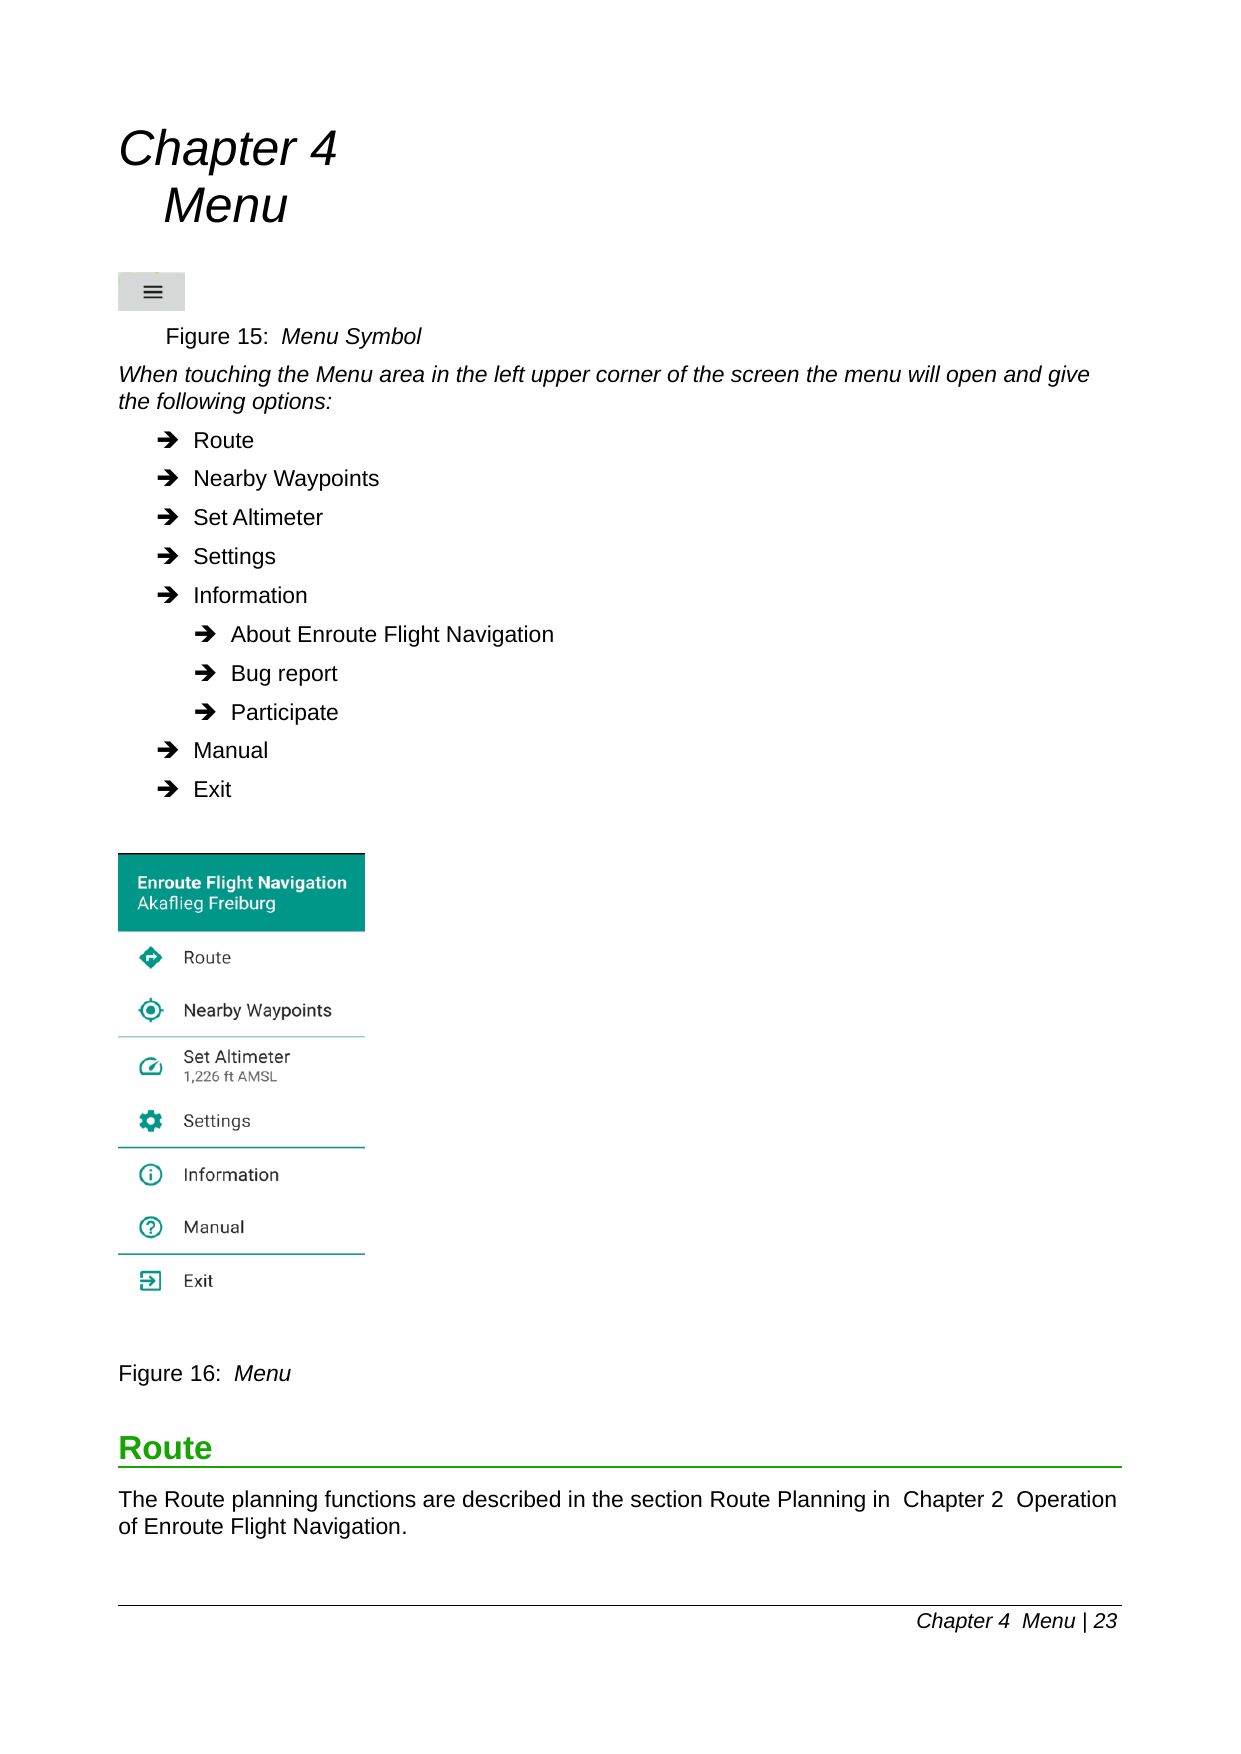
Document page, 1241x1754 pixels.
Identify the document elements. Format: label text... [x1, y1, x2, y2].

subtitle The Route planning functions are described in the section Route Planning in Chapter 2 Operation of Enroute Flight Navigation. [118, 1486, 1122, 1539]
subtitle Bug report [193, 660, 1122, 686]
list Figure 15: Menu Symbol [142, 323, 1122, 349]
subtitle Participate [193, 698, 1122, 725]
subtitle Settings [156, 543, 1122, 569]
subtitle Nearby Waypoints [156, 465, 1122, 492]
subtitle Chapter 4 Menu [118, 118, 1122, 233]
subtitle Route [156, 427, 1122, 453]
subtitle Route [118, 1428, 1122, 1466]
subtitle Exit [156, 776, 1122, 803]
picture [118, 853, 365, 1310]
subtitle Manual [156, 737, 1122, 764]
picture [118, 272, 185, 311]
subtitle Information [156, 582, 1122, 608]
subtitle Set Altimeter [156, 504, 1122, 531]
subtitle When touching the Menu area in the left upper corner of the screen the menu will open and give the following options: [118, 361, 1122, 414]
text Figure 16: Menu [118, 1360, 1122, 1386]
subtitle About Enroute Flight Navigation [193, 621, 1122, 647]
